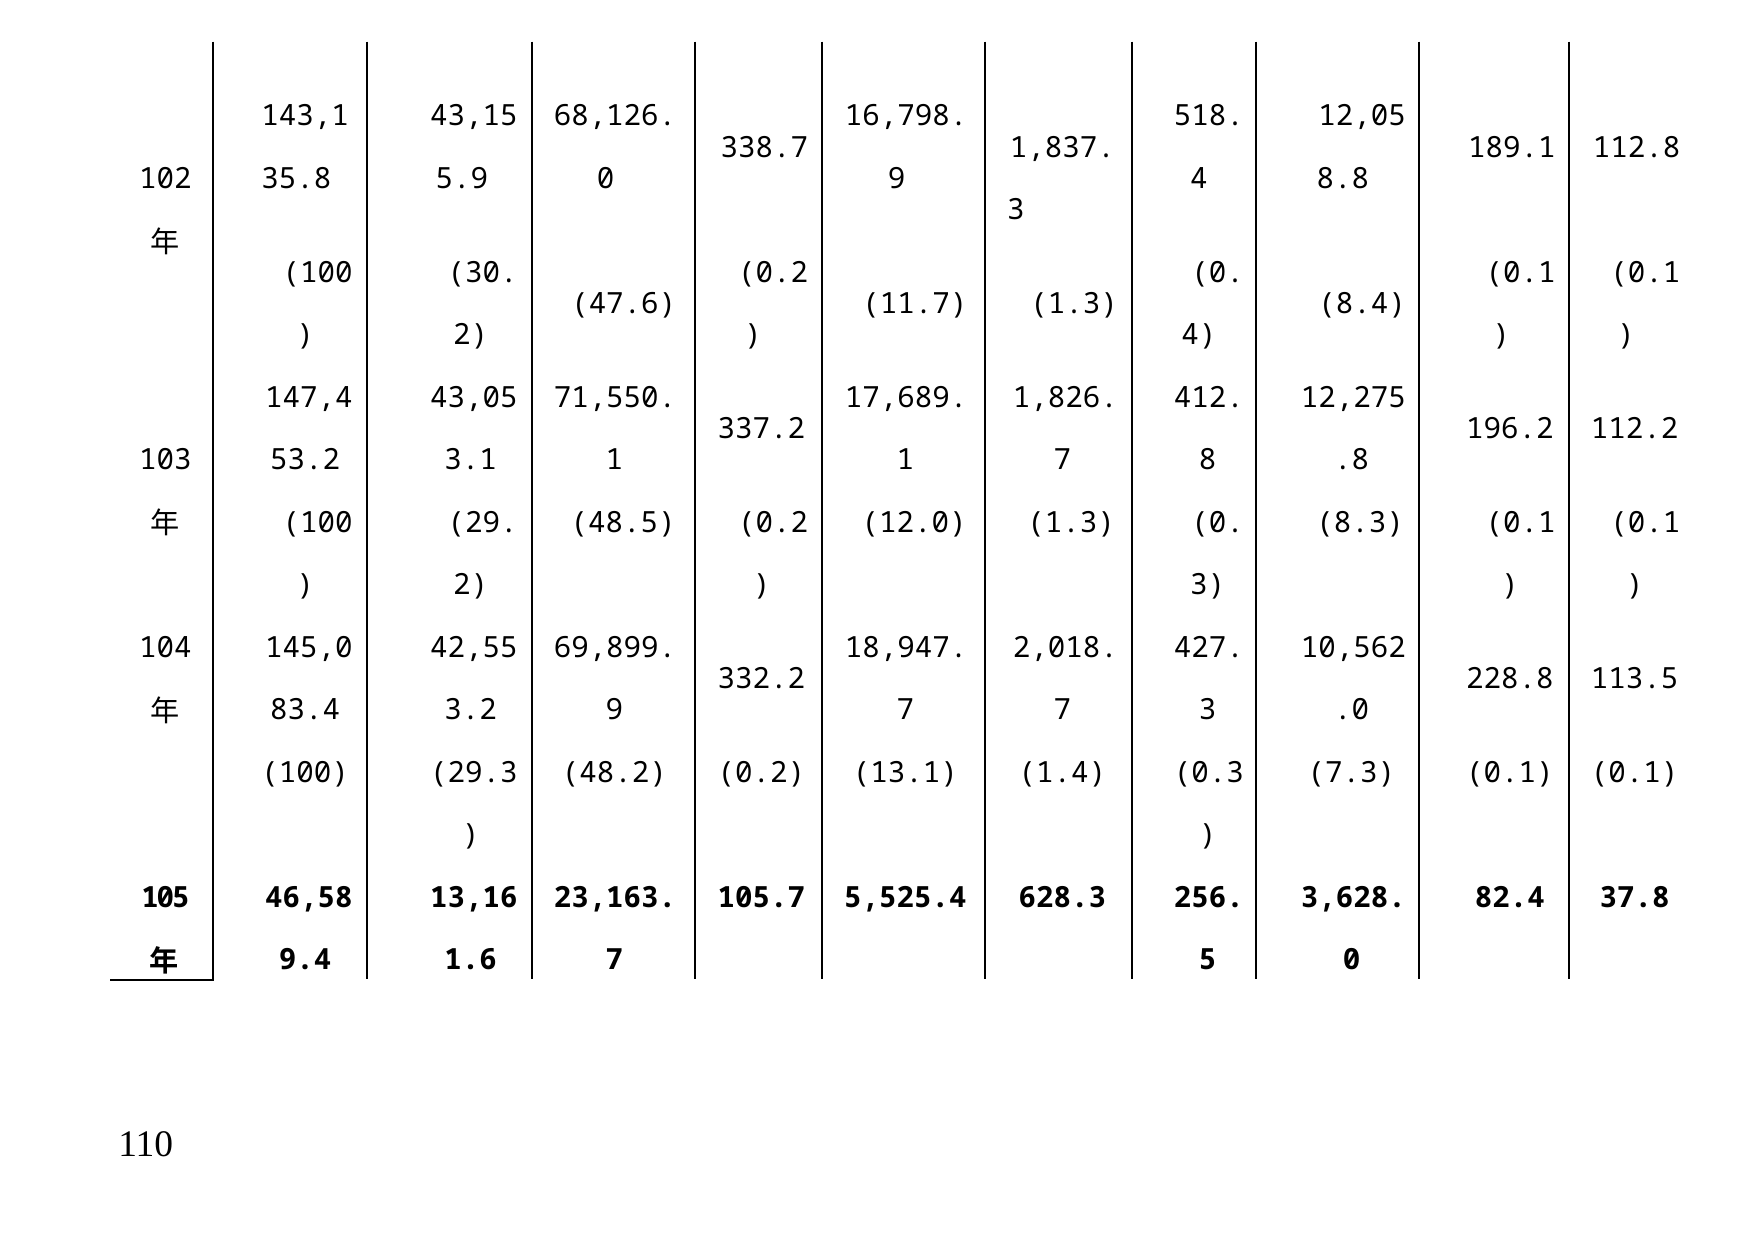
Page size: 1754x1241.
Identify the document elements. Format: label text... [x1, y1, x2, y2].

table_cell 105.7 [696, 854, 821, 979]
table_cell 42,553.2 [368, 604, 531, 729]
table_cell 256.5 [1133, 854, 1255, 979]
table_cell 17,689.1 [823, 354, 984, 479]
table_cell 69,899.9 [533, 604, 694, 729]
table_cell (1.3) [986, 479, 1131, 604]
table_cell 2,018.7 [986, 604, 1131, 729]
table_cell 228.8 [1420, 604, 1568, 729]
table_cell (1.4) [986, 729, 1131, 854]
table_cell 13,161.6 [368, 854, 531, 979]
table_cell 104年 [110, 604, 212, 729]
table_cell (0.1) [1570, 729, 1693, 854]
table_cell 82.4 [1420, 854, 1568, 979]
table_cell (47.6) [533, 229, 694, 354]
table_cell 10,562.0 [1257, 604, 1418, 729]
table_cell 3,628.0 [1257, 854, 1418, 979]
table_cell 113.5 [1570, 604, 1693, 729]
table_cell 412.8 [1133, 354, 1255, 479]
table_cell 337.2 [696, 354, 821, 479]
table_cell (0.1) [1420, 479, 1568, 604]
table_cell 332.2 [696, 604, 821, 729]
table_cell (0.1) [1420, 229, 1568, 354]
table_cell (7.3) [1257, 729, 1418, 854]
table_cell 628.3 [986, 854, 1131, 979]
table_cell (1.3) [986, 229, 1131, 354]
table_cell 196.2 [1420, 354, 1568, 479]
table_cell (0.2) [696, 729, 821, 854]
table_cell (0.3) [1133, 729, 1255, 854]
table_cell 23,163.7 [533, 854, 694, 979]
table_cell (0.1) [1420, 729, 1568, 854]
table_cell 16,798.9 [823, 42, 984, 229]
table_cell (0.2) [696, 229, 821, 354]
table_cell 18,947.7 [823, 604, 984, 729]
table_cell (100) [214, 479, 366, 604]
table_cell (0.2) [696, 479, 821, 604]
table_cell (100) [214, 729, 366, 854]
table_cell 112.2 [1570, 354, 1693, 479]
table_cell 518.4 [1133, 42, 1255, 229]
table_cell 427.3 [1133, 604, 1255, 729]
table_cell 1,837.3 [986, 42, 1131, 229]
table_cell (0.1) [1570, 479, 1693, 604]
table_cell 338.7 [696, 42, 821, 229]
table_cell (0.1) [1570, 229, 1693, 354]
table_cell (13.1) [823, 729, 984, 854]
table_cell (48.5) [533, 479, 694, 604]
table_cell 5,525.4 [823, 854, 984, 979]
table_cell 189.1 [1420, 42, 1568, 229]
table_cell 145,083.4 [214, 604, 366, 729]
table_cell 143,135.8 [214, 42, 366, 229]
table_cell 46,589.4 [214, 854, 366, 979]
table_cell (29.2) [368, 479, 531, 604]
table_cell (11.7) [823, 229, 984, 354]
table_cell 68,126.0 [533, 42, 694, 229]
table_cell (30.2) [368, 229, 531, 354]
table_cell (8.3) [1257, 479, 1418, 604]
table_cell 43,053.1 [368, 354, 531, 479]
table_cell 112.8 [1570, 42, 1693, 229]
table_cell (29.3) [368, 729, 531, 854]
table_cell 12,275.8 [1257, 354, 1418, 479]
table_cell 147,453.2 [214, 354, 366, 479]
table_cell (0.3) [1133, 479, 1255, 604]
table_cell (100) [214, 229, 366, 354]
table_cell (8.4) [1257, 229, 1418, 354]
table_cell 102年 [110, 42, 212, 354]
table_cell (48.2) [533, 729, 694, 854]
table_cell 37.8 [1570, 854, 1693, 979]
table_cell (12.0) [823, 479, 984, 604]
table_cell 103年 [110, 354, 212, 604]
table_cell 43,155.9 [368, 42, 531, 229]
table_cell 12,058.8 [1257, 42, 1418, 229]
table_cell 71,550.1 [533, 354, 694, 479]
table_cell 1,826.7 [986, 354, 1131, 479]
table_cell (0.4) [1133, 229, 1255, 354]
table_cell 105年 [110, 854, 212, 979]
